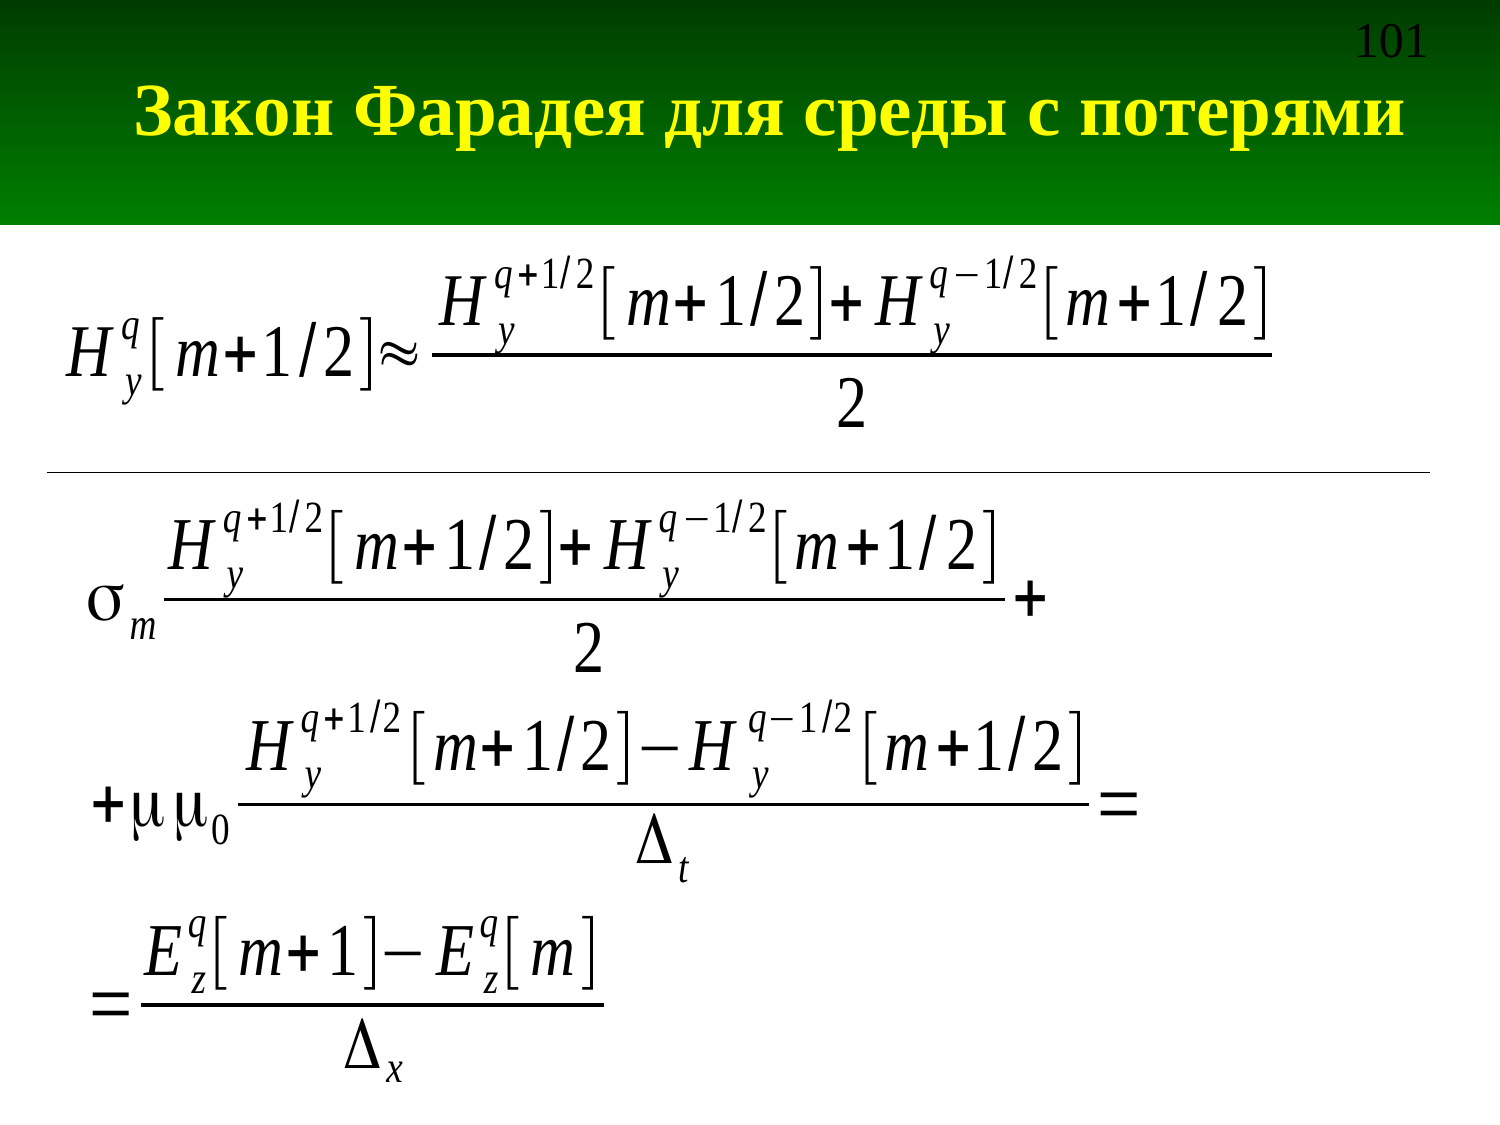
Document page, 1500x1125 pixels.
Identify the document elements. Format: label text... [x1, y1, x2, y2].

title Закон Фарадея для среды с потерями [100, 7, 1441, 204]
chart [71, 490, 1160, 1095]
chart [47, 246, 1289, 447]
